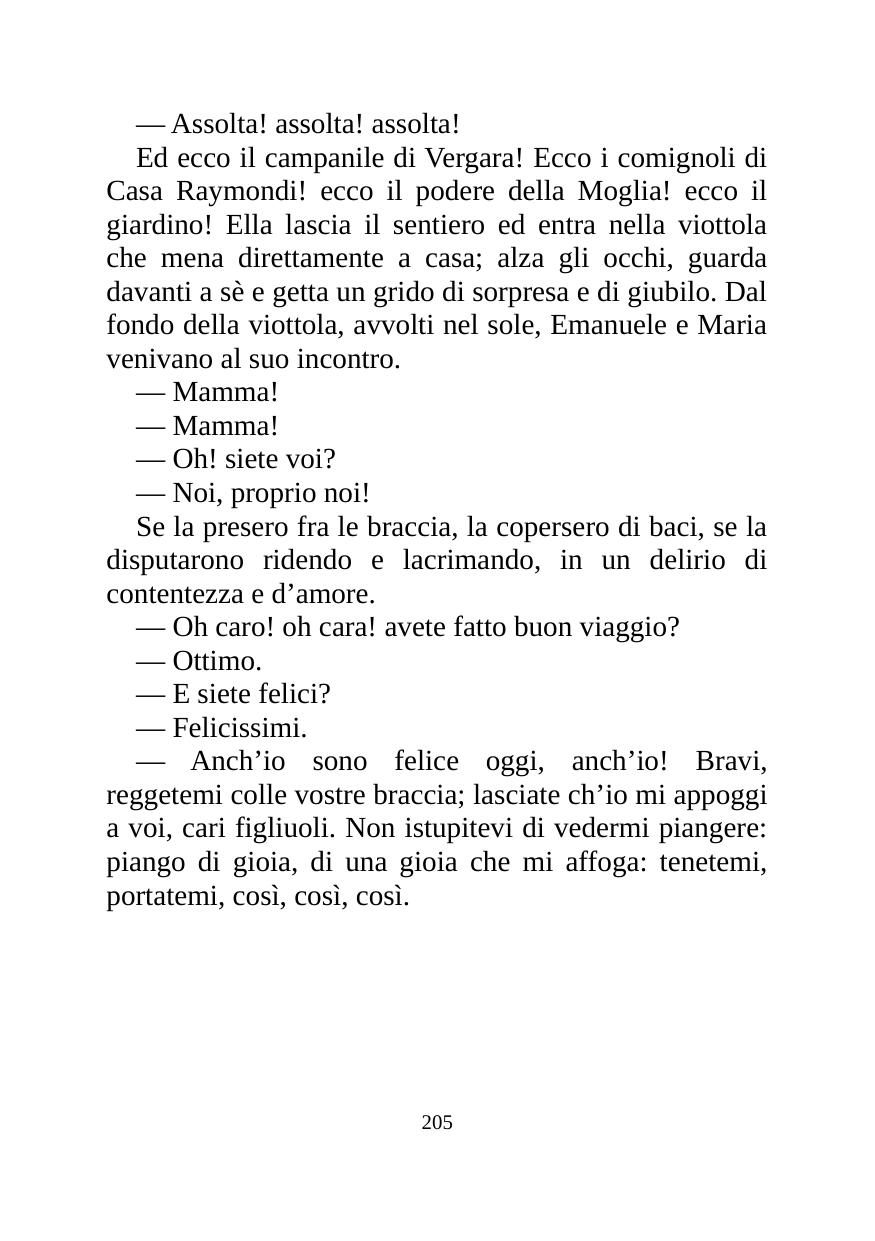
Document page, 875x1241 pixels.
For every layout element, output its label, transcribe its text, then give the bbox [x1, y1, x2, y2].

text — Mamma! [106, 374, 768, 408]
text — Oh caro! oh cara! avete fatto buon viaggio? [106, 609, 768, 643]
text — Mamma! [106, 408, 768, 442]
text Ed ecco il campanile di Vergara! Ecco i comignoli di Casa Raymondi! ecco il podere della Moglia! ecco il giardino! Ella lascia il sentiero ed entra nella viottola che mena direttamente a casa; alza gli occhi, guarda davanti a sè e getta un grido di sorpresa e di giubilo. Dal fondo della viottola, avvolti nel sole, Emanuele e Maria venivano al suo incontro. [106, 140, 768, 374]
text — E siete felici? [106, 676, 768, 710]
text — Oh! siete voi? [106, 442, 768, 475]
text — Felicissimi. [106, 710, 768, 743]
text — Anch’io sono felice oggi, anch’io! Bravi, reggetemi colle vostre braccia; lasciate ch’io mi appoggi a voi, cari figliuoli. Non istupitevi di vedermi piangere: piango di gioia, di una gioia che mi affoga: tenetemi, portatemi, così, così, così. [106, 743, 768, 911]
text Se la presero fra le braccia, la copersero di baci, se la disputarono ridendo e lacrimando, in un delirio di contentezza e d’amore. [106, 509, 768, 609]
text — Noi, proprio noi! [106, 475, 768, 509]
text — Ottimo. [106, 643, 768, 676]
text — Assolta! assolta! assolta! [106, 106, 768, 140]
